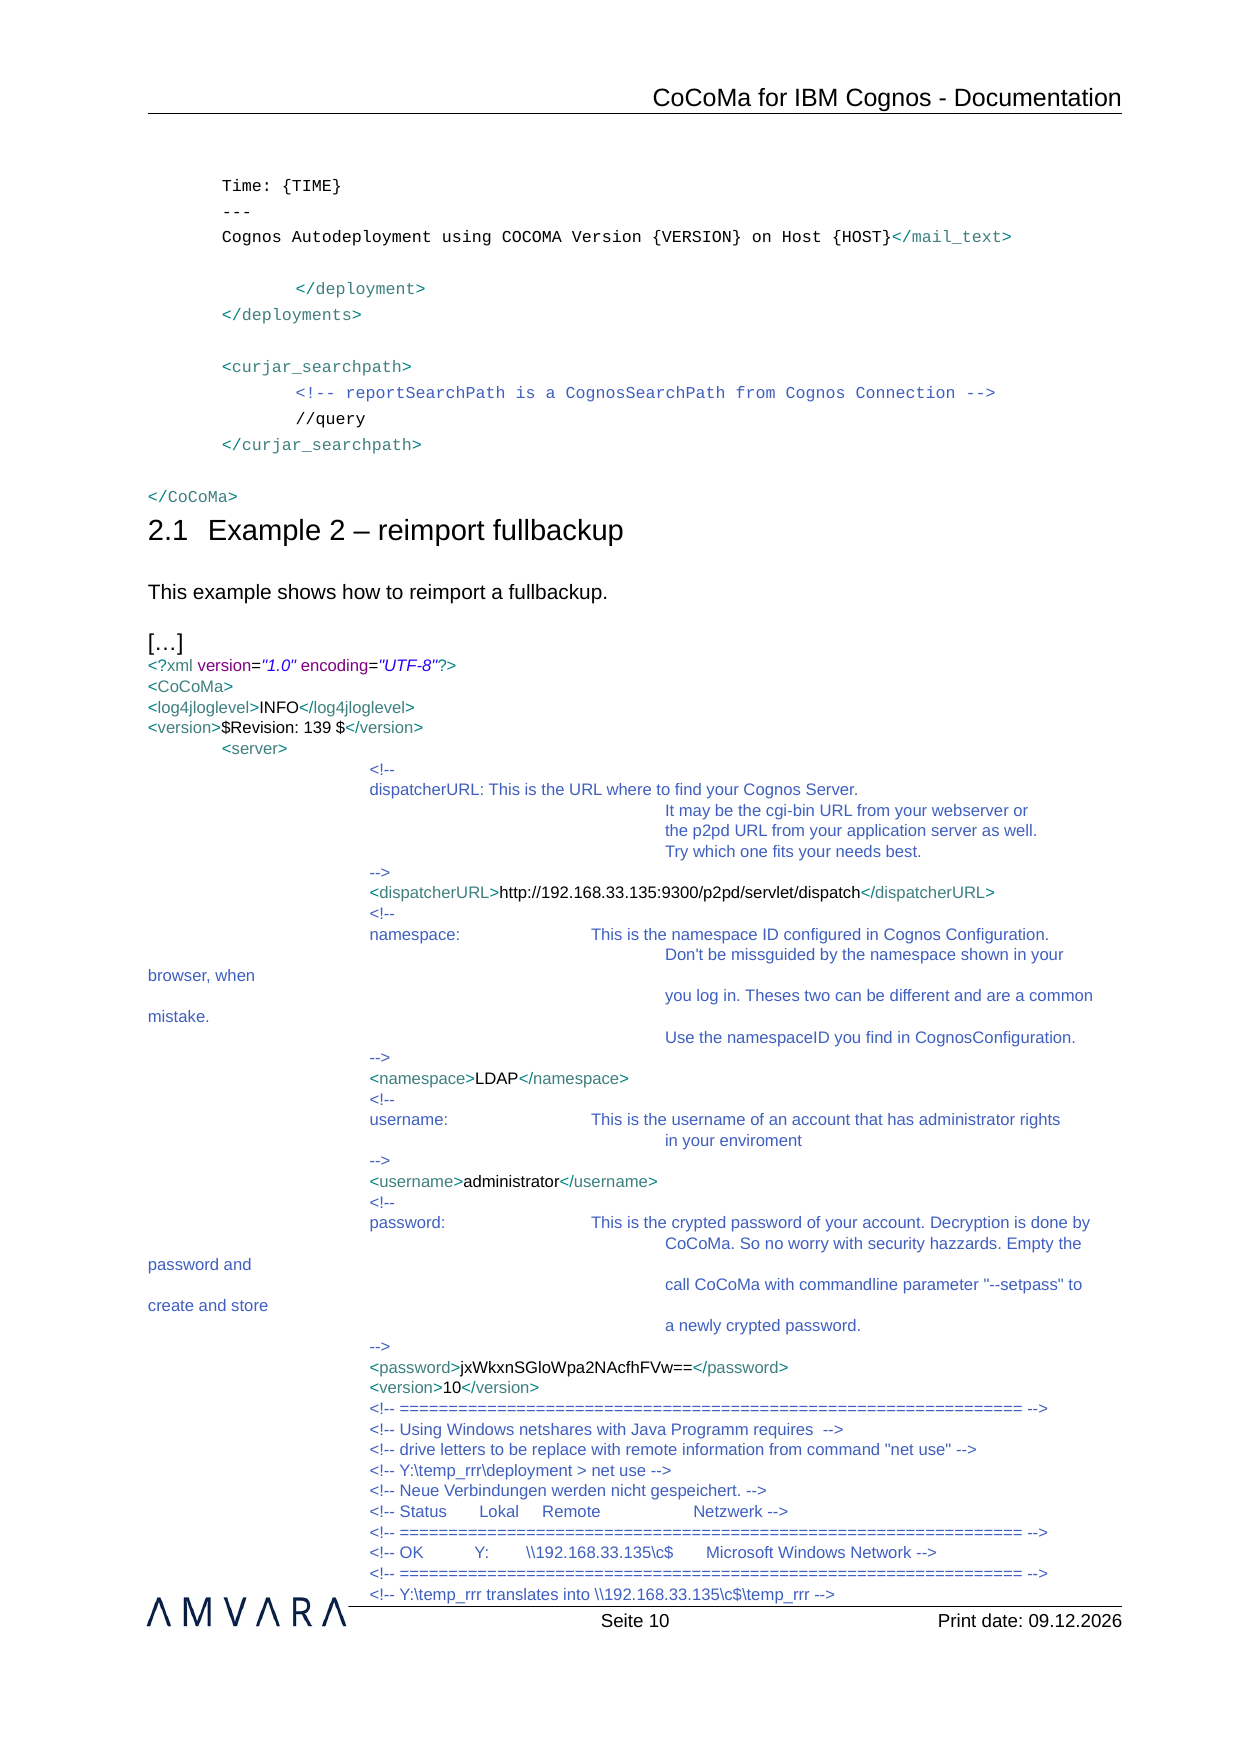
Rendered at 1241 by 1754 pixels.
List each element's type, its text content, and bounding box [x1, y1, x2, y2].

text Use the namespaceID you find in CognosConfiguration. [148, 1027, 1122, 1047]
text Don't be missguided by the namespace shown in your browser, when [148, 944, 1122, 985]
text Try which one fits your needs best. [148, 841, 1122, 862]
text <!-- Y:\temp_rrr\deployment > net use --> [148, 1460, 1122, 1480]
text This example shows how to reimport a fullbackup. [148, 580, 1122, 604]
text <!-- Status Lokal Remote Netzwerk --> [148, 1501, 1122, 1522]
text <!-- [148, 1088, 1122, 1109]
text <server> [148, 738, 1122, 758]
subtitle Example 2 – reimport fullbackup [148, 513, 1122, 547]
text dispatcherURL: This is the URL where to find your Cognos Server. [148, 779, 1122, 800]
text <!-- Using Windows netshares with Java Programm requires --> [148, 1418, 1122, 1439]
text <!-- ================================================================ --> [148, 1563, 1122, 1583]
text <log4jloglevel>INFO</log4jloglevel> [148, 697, 1122, 717]
text <version>$Revision: 139 $</version> [148, 717, 1122, 738]
text username: This is the username of an account that has administrator rights [148, 1109, 1122, 1130]
text //query [148, 411, 1122, 429]
text the p2pd URL from your application server as well. [148, 820, 1122, 841]
text </CoCoMa> [148, 488, 1122, 507]
text <?xml version="1.0" encoding="UTF-8"?> [148, 655, 1122, 676]
text <!-- Neue Verbindungen werden nicht gespeichert. --> [148, 1480, 1122, 1501]
text --> [148, 1047, 1122, 1068]
text --- [148, 203, 1122, 222]
text Time: {TIME} [148, 177, 1122, 196]
text in your enviroment [148, 1130, 1122, 1150]
text --> [148, 862, 1122, 882]
text <CoCoMa> [148, 676, 1122, 697]
text Cognos Autodeployment using COCOMA Version {VERSION} on Host {HOST}</mail_text> [148, 229, 1122, 248]
text --> [148, 1150, 1122, 1171]
text --> [148, 1336, 1122, 1357]
text password: This is the crypted password of your account. Decryption is done by [148, 1212, 1122, 1233]
text <dispatcherURL>http://192.168.33.135:9300/p2pd/servlet/dispatch</dispatcherURL> [148, 882, 1122, 903]
text <password>jxWkxnSGloWpa2NAcfhFVw==</password> [148, 1357, 1122, 1377]
text <!-- Y:\temp_rrr translates into \\192.168.33.135\c$\temp_rrr --> [148, 1583, 1122, 1604]
text CoCoMa. So no worry with security hazzards. Empty the password and [148, 1233, 1122, 1274]
text <!-- reportSearchPath is a CognosSearchPath from Cognos Connection --> [148, 385, 1122, 403]
text </curjar_searchpath> [148, 437, 1122, 455]
text <!-- OK Y: \\192.168.33.135\c$ Microsoft Windows Network --> [148, 1542, 1122, 1563]
text <!-- [148, 903, 1122, 923]
text <curjar_searchpath> [148, 359, 1122, 378]
text <namespace>LDAP</namespace> [148, 1068, 1122, 1088]
text It may be the cgi-bin URL from your webserver or [148, 800, 1122, 820]
text <!-- ================================================================ --> [148, 1398, 1122, 1418]
text a newly crypted password. [148, 1315, 1122, 1336]
text </deployment> [148, 281, 1122, 300]
text namespace: This is the namespace ID configured in Cognos Configuration. [148, 923, 1122, 944]
text <!-- ================================================================ --> [148, 1522, 1122, 1542]
text <!-- [148, 758, 1122, 779]
text you log in. Theses two can be different and are a common mistake. [148, 985, 1122, 1027]
text call CoCoMa with commandline parameter "--setpass" to create and store [148, 1274, 1122, 1315]
text <username>administrator</username> [148, 1171, 1122, 1192]
text <!-- [148, 1192, 1122, 1212]
text </deployments> [148, 307, 1122, 326]
text […] [148, 629, 1122, 655]
text <version>10</version> [148, 1377, 1122, 1398]
text <!-- drive letters to be replace with remote information from command "net use" --> [148, 1439, 1122, 1460]
